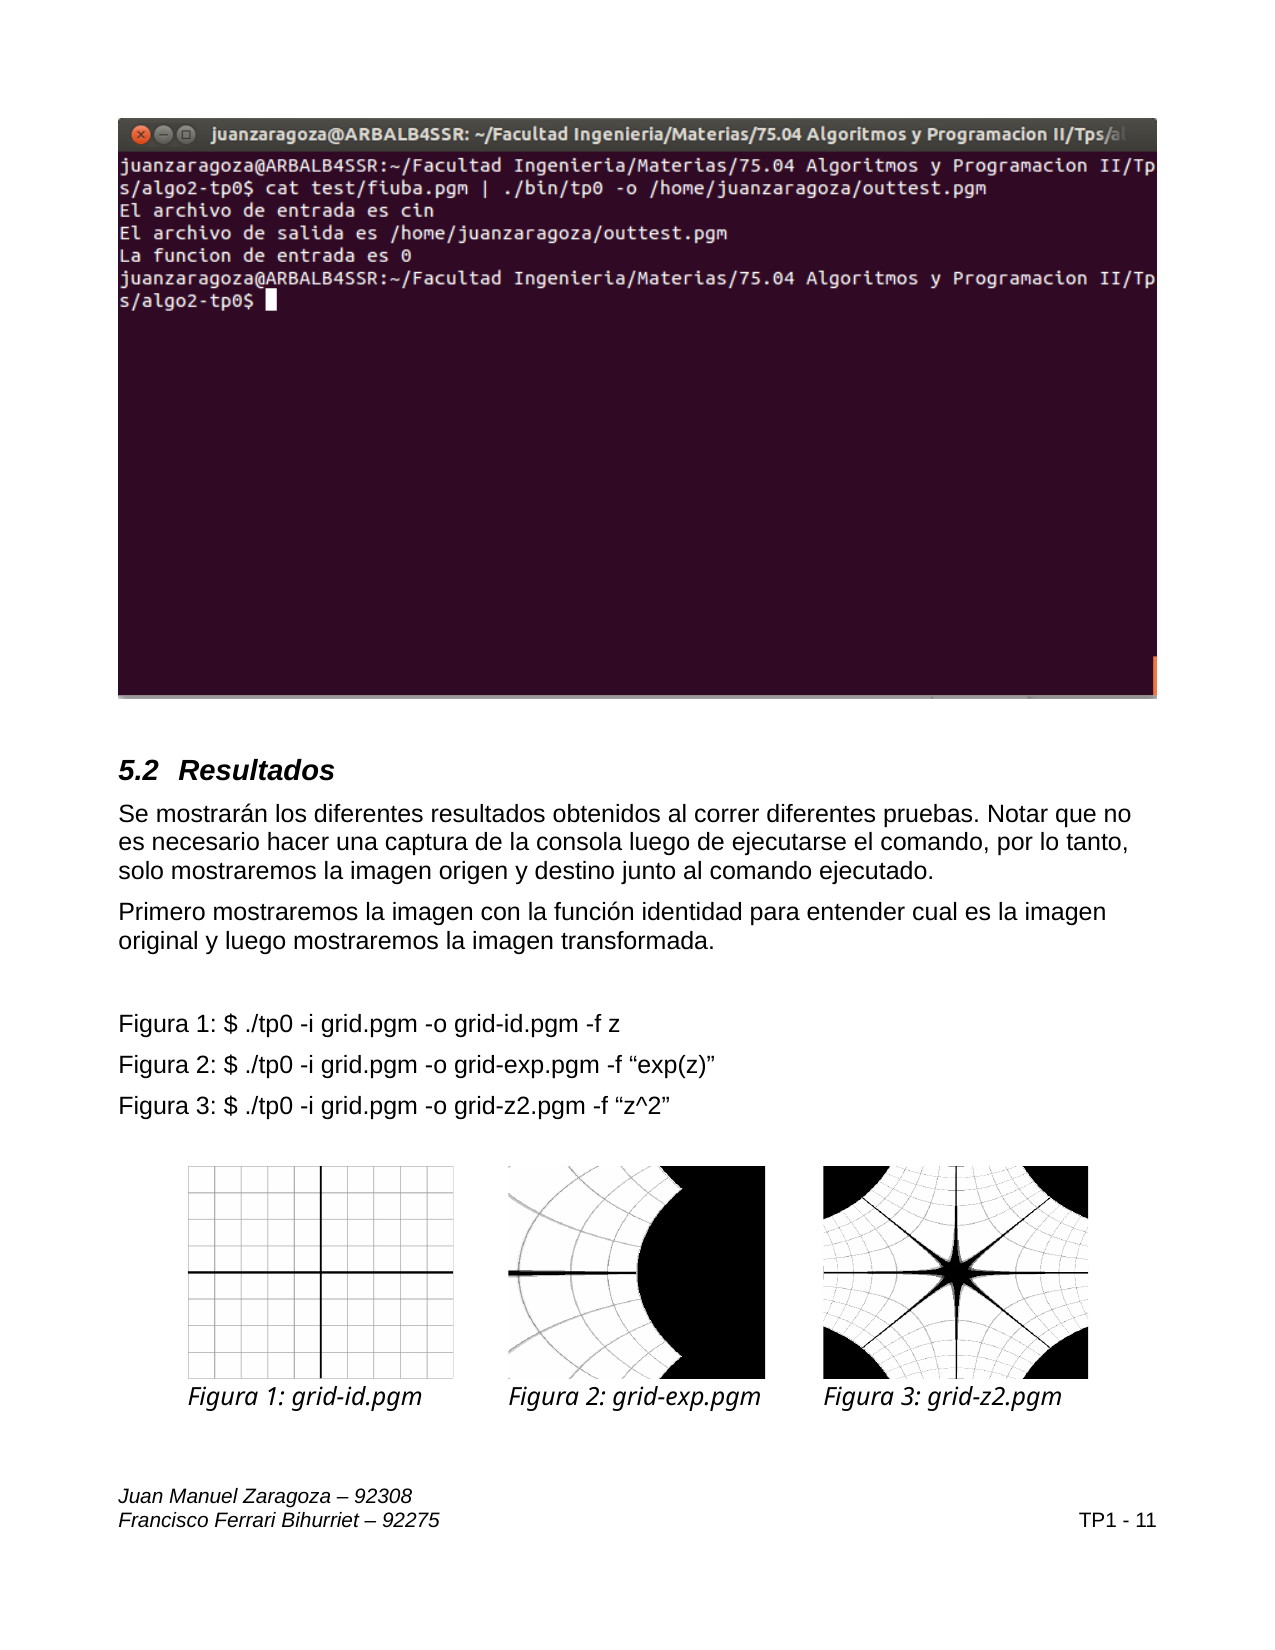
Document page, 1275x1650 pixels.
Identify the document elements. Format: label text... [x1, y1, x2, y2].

picture [823, 1166, 1089, 1379]
text Figura 1: grid-id.pgm [187, 1379, 453, 1412]
subtitle Resultados [118, 752, 1157, 786]
picture [118, 118, 1157, 699]
picture [508, 1166, 766, 1379]
text Figura 2: $ ./tp0 -i grid.pgm -o grid-exp.pgm -f “exp(z)” [118, 1050, 1157, 1078]
text Figura 1: $ ./tp0 -i grid.pgm -o grid-id.pgm -f z [118, 1008, 1157, 1037]
text Figura 3: grid-z2.pgm [823, 1379, 1088, 1412]
picture [187, 1165, 454, 1379]
text Figura 2: grid-exp.pgm [508, 1379, 765, 1412]
text Primero mostraremos la imagen con la función identidad para entender cual es la imagen original y luego mostraremos la imagen transformada. [118, 897, 1157, 955]
text Figura 3: $ ./tp0 -i grid.pgm -o grid-z2.pgm -f “z^2” [118, 1091, 1157, 1120]
text Se mostrarán los diferentes resultados obtenidos al correr diferentes pruebas. Notar que no es necesario hacer una captura de la consola luego de ejecutarse el comando, por lo tanto, solo mostraremos la imagen origen y destino junto al comando ejecutado. [118, 798, 1157, 885]
